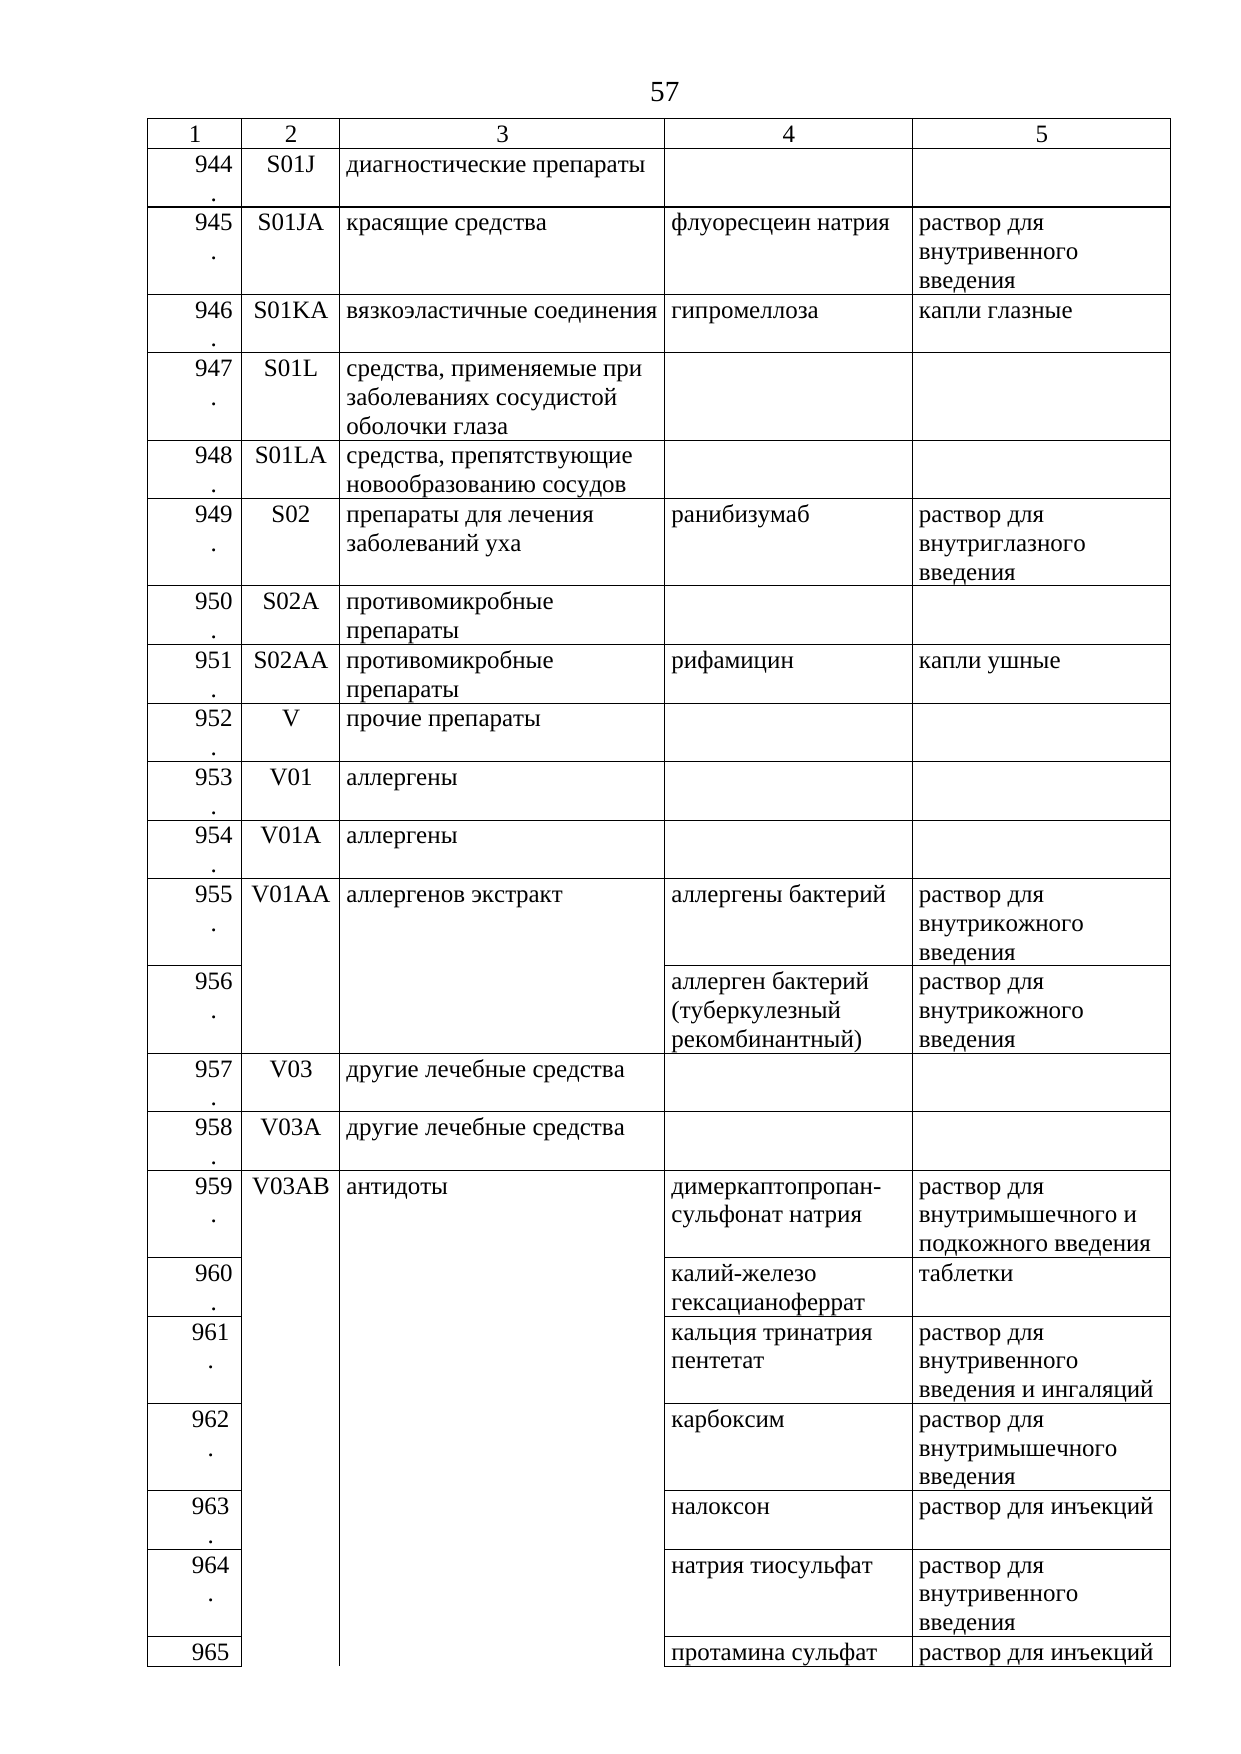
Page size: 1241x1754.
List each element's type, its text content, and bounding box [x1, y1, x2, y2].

table_cell V [242, 704, 339, 761]
table_cell [913, 441, 1170, 498]
table_cell капли глазные [913, 295, 1170, 352]
table_cell аллергенов экстракт [340, 879, 664, 1053]
table_cell [148, 762, 241, 819]
table_cell [242, 1403, 339, 1490]
table_cell раствор для внутримышечного и подкожного введения [913, 1171, 1170, 1257]
table_cell [913, 762, 1170, 819]
table_cell [340, 1316, 664, 1403]
table_cell противомикробные препараты [340, 645, 664, 702]
table_cell [148, 353, 241, 439]
table_cell раствор для внутривенного введения и ингаляций [913, 1317, 1170, 1403]
table_cell [665, 762, 912, 819]
table_cell средства, применяемые при заболеваниях сосудистой оболочки глаза [340, 353, 664, 439]
table_cell красящие средства [340, 208, 664, 294]
table_cell [913, 704, 1170, 761]
table_cell [148, 441, 241, 498]
table_cell V01А [242, 821, 339, 878]
table_header 3 [340, 119, 664, 148]
table_cell [148, 966, 241, 1053]
table_cell другие лечебные средства [340, 1054, 664, 1111]
table_cell V03AB [242, 1171, 339, 1257]
table_cell кальция тринатрия пентетат [665, 1317, 912, 1403]
table_cell V01АА [242, 879, 339, 1053]
table_cell V03A [242, 1112, 339, 1170]
table_cell [148, 1491, 241, 1549]
table_cell калий-железо гексацианоферрат [665, 1258, 912, 1316]
table_cell [148, 1550, 241, 1636]
table_cell раствор для внутримышечного введения [913, 1404, 1170, 1490]
table_cell [665, 441, 912, 498]
table_cell [148, 499, 241, 585]
table_cell прочие препараты [340, 704, 664, 761]
table_cell налоксон [665, 1491, 912, 1549]
table_cell [148, 295, 241, 352]
table_cell [148, 1258, 241, 1316]
table_cell [340, 1490, 664, 1549]
table_cell [242, 1316, 339, 1403]
table_cell [148, 1171, 241, 1257]
table_cell [242, 1490, 339, 1549]
table_cell [148, 149, 241, 206]
table_cell [148, 1317, 241, 1403]
table_cell [340, 1636, 664, 1666]
table_cell S01JA [242, 208, 339, 294]
table_cell протамина сульфат [665, 1637, 912, 1666]
table_cell аллергены [340, 821, 664, 878]
table_cell S01J [242, 149, 339, 206]
table_cell рифамицин [665, 645, 912, 702]
table_cell раствор для инъекций [913, 1637, 1170, 1666]
table_cell таблетки [913, 1258, 1170, 1316]
table_cell [665, 821, 912, 878]
table_cell раствор для внутривенного введения [913, 1550, 1170, 1636]
table_cell [665, 149, 912, 206]
table_cell V01 [242, 762, 339, 819]
table_cell гипромеллоза [665, 295, 912, 352]
table_header 5 [913, 119, 1170, 148]
table_cell димеркаптопропан-сульфонат натрия [665, 1171, 912, 1257]
table_cell раствор для инъекций [913, 1491, 1170, 1549]
table_cell капли ушные [913, 645, 1170, 702]
table_cell S02AA [242, 645, 339, 702]
table_cell [340, 1403, 664, 1490]
table_cell S01L [242, 353, 339, 439]
table_cell V03 [242, 1054, 339, 1111]
table_cell раствор для внутрикожного введения [913, 966, 1170, 1053]
table_cell [148, 1404, 241, 1490]
table_cell [913, 586, 1170, 644]
table_cell S01LA [242, 441, 339, 498]
table_cell [148, 208, 241, 294]
table_cell противомикробные препараты [340, 586, 664, 644]
table_cell карбоксим [665, 1404, 912, 1490]
table_cell [242, 1636, 339, 1666]
table_cell вязкоэластичные соединения [340, 295, 664, 352]
table_header 4 [665, 119, 912, 148]
table_cell другие лечебные средства [340, 1112, 664, 1170]
table_cell S02 [242, 499, 339, 585]
table_cell [148, 645, 241, 702]
table_cell аллергены [340, 762, 664, 819]
table_cell [913, 821, 1170, 878]
table_cell S02A [242, 586, 339, 644]
table_cell [148, 1054, 241, 1111]
table_cell [913, 149, 1170, 206]
table_cell [913, 1054, 1170, 1111]
table_cell [148, 1112, 241, 1170]
table_cell [665, 1112, 912, 1170]
table_cell [340, 1549, 664, 1636]
table_cell раствор для внутрикожного введения [913, 879, 1170, 965]
table_cell раствор для внутривенного введения [913, 208, 1170, 294]
table_cell [148, 586, 241, 644]
table_header 2 [242, 119, 339, 148]
table_cell антидоты [340, 1171, 664, 1257]
table_cell [665, 586, 912, 644]
table_cell ранибизумаб [665, 499, 912, 585]
table_cell препараты для лечения заболеваний уха [340, 499, 664, 585]
table_cell [913, 353, 1170, 439]
table_cell [148, 1637, 241, 1666]
table_cell аллерген бактерий (туберкулезный рекомбинантный) [665, 966, 912, 1053]
table_cell средства, препятствующие новообразованию сосудов [340, 441, 664, 498]
table_cell [340, 1257, 664, 1316]
table_header 1 [148, 119, 241, 148]
table_cell [665, 353, 912, 439]
table_cell аллергены бактерий [665, 879, 912, 965]
table_cell раствор для внутриглазного введения [913, 499, 1170, 585]
table_cell [913, 1112, 1170, 1170]
table_cell [148, 704, 241, 761]
table_cell [665, 1054, 912, 1111]
table_cell флуоресцеин натрия [665, 208, 912, 294]
table_cell [242, 1257, 339, 1316]
table_cell диагностические препараты [340, 149, 664, 206]
table_cell S01KA [242, 295, 339, 352]
table_cell [148, 821, 241, 878]
table_cell [665, 704, 912, 761]
table_cell [148, 879, 241, 965]
table_cell [242, 1549, 339, 1636]
table_cell натрия тиосульфат [665, 1550, 912, 1636]
